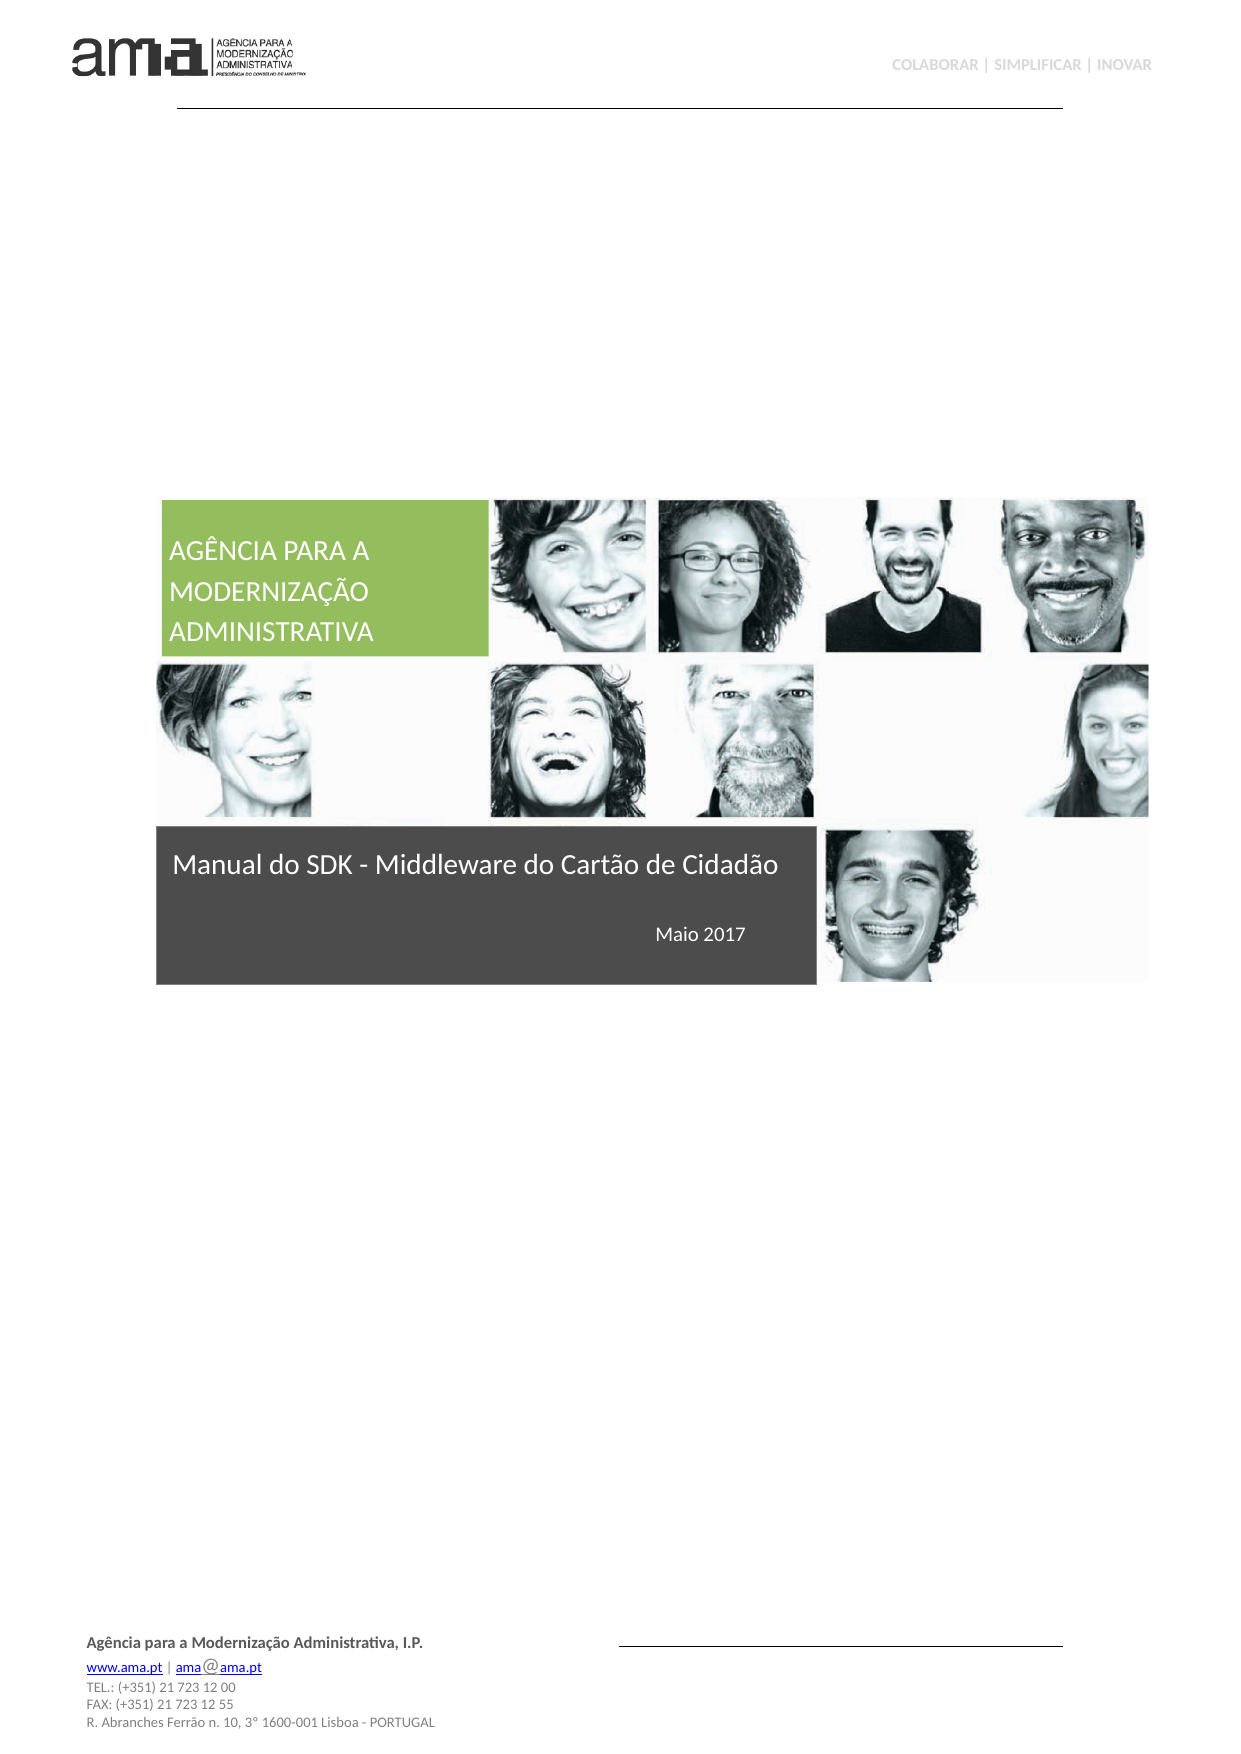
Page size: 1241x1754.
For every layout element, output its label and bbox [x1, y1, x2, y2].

picture [156, 497, 1149, 982]
picture [72, 38, 306, 77]
